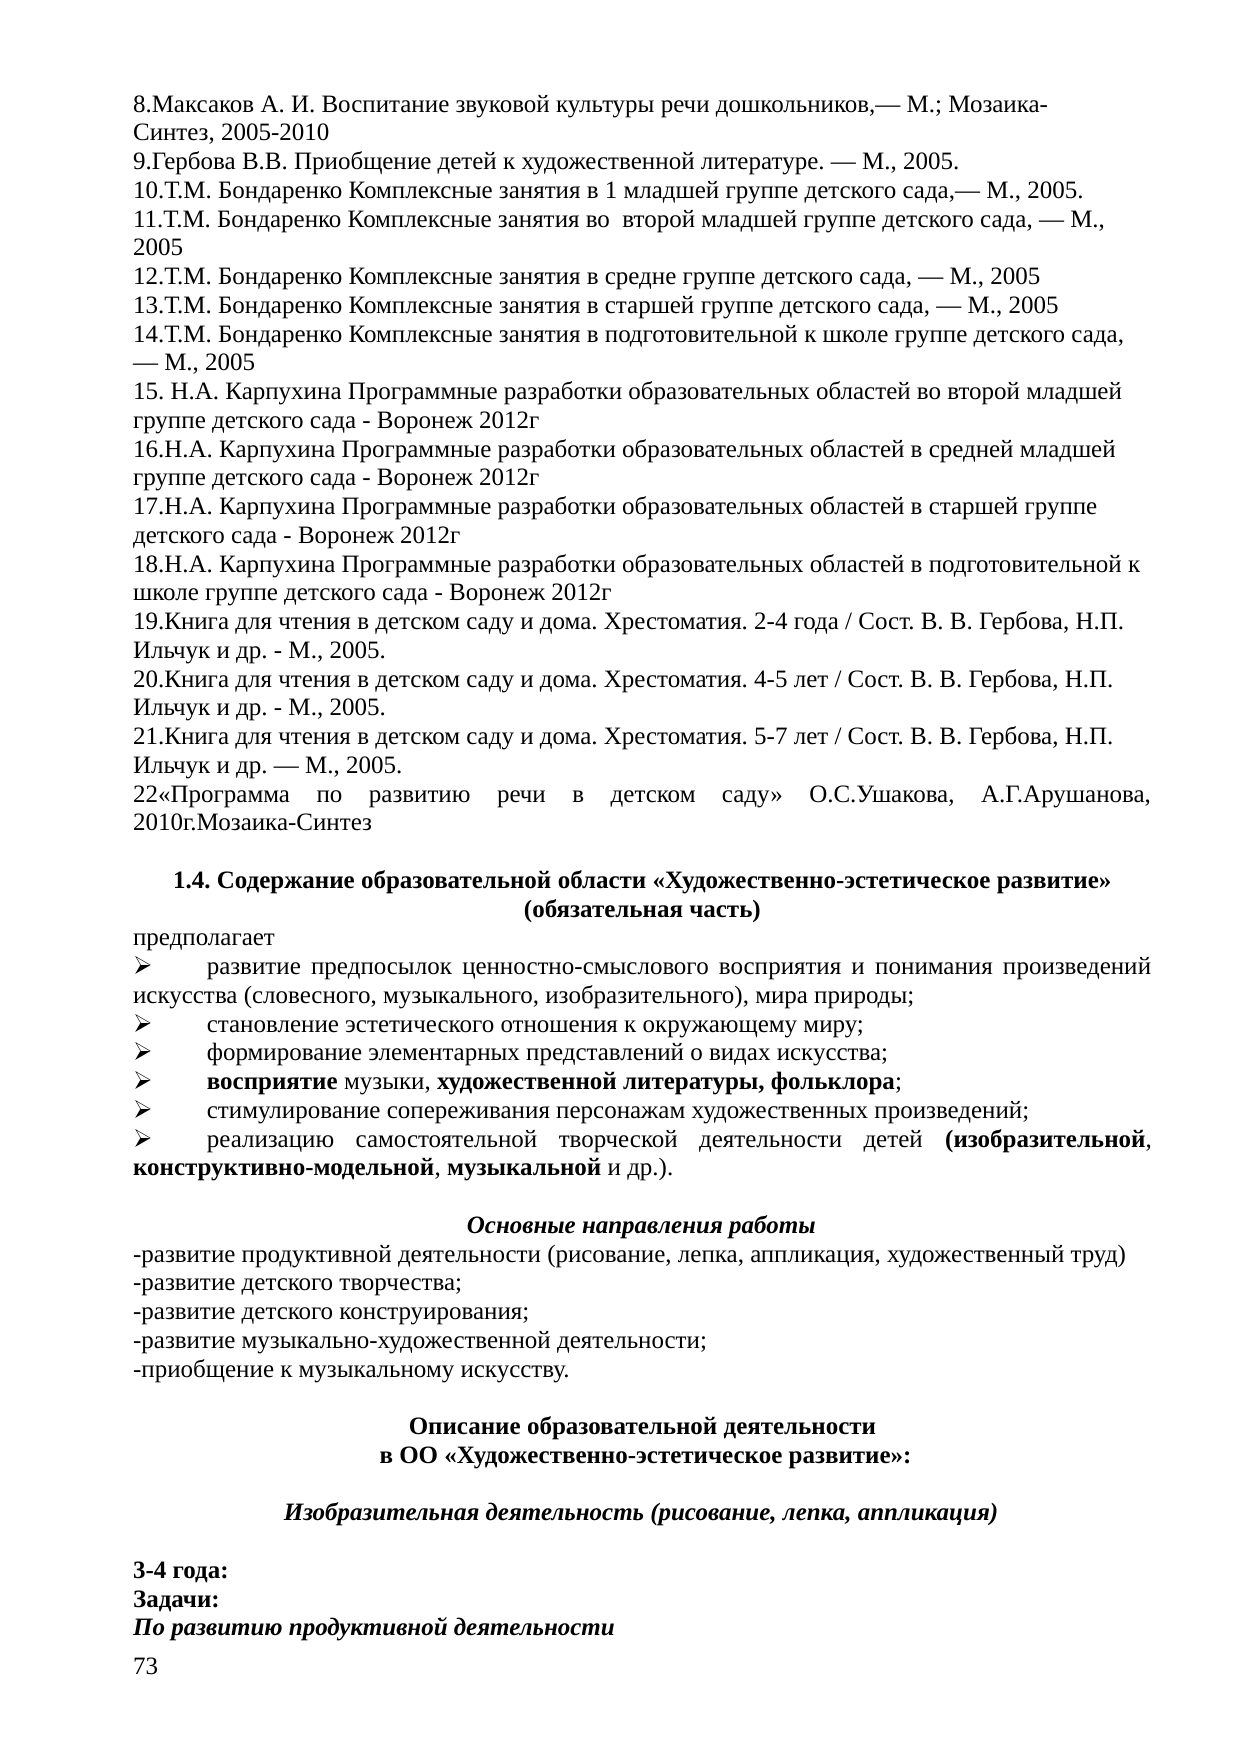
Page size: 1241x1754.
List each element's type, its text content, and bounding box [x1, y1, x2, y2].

list Основные направления работы [133, 1210, 1152, 1239]
list -развитие продуктивной деятельности (рисование, лепка, аппликация, художественный труд) [133, 1239, 1152, 1267]
list формирование элементарных представлений о видах искусства; [133, 1037, 1152, 1066]
list -приобщение к музыкальному искусству. [133, 1354, 1152, 1382]
list 15. Н.А. Карпухина Программные разработки образовательных областей во второй младшей группе детского сада - Воронеж 2012г [133, 376, 1152, 434]
text в ОО «Художественно-эстетическое развитие»: [133, 1440, 1152, 1469]
list 16.Н.А. Карпухина Программные разработки образовательных областей в средней младшей группе детского сада - Воронеж 2012г [133, 434, 1152, 491]
text Задачи: [133, 1584, 1152, 1612]
list развитие предпосылок ценностно-смыслового восприятия и понимания произведений искусства (словесного, музыкального, изобразительного), мира природы; [133, 951, 1152, 1009]
text По развитию продуктивной деятельности [133, 1612, 1152, 1641]
text 1.4. Содержание образовательной области «Художественно-эстетическое развитие» (обязательная часть) [133, 865, 1152, 922]
list 8.Максаков А. И. Воспитание звуковой культуры речи дошкольников,— М.; Мозаика- [133, 89, 1152, 117]
list 18.Н.А. Карпухина Программные разработки образовательных областей в подготовительной к школе группе детского сада - Воронеж 2012г [133, 549, 1152, 606]
text 9.Гербова В.В. Приобщение детей к художественной литературе. — М., 2005. [133, 146, 1152, 175]
list 10.Т.М. Бондаренко Комплексные занятия в 1 младшей группе детского сада,— М., 2005. [133, 175, 1152, 204]
list -развитие детского конструирования; [133, 1296, 1152, 1325]
text Изобразительная деятельность (рисование, лепка, аппликация) [133, 1497, 1152, 1526]
list -развитие музыкально-художественной деятельности; [133, 1325, 1152, 1354]
list 11.Т.М. Бондаренко Комплексные занятия во второй младшей группе детского сада, — М., 2005 [133, 204, 1152, 261]
text Описание образовательной деятельности [133, 1411, 1152, 1440]
list 19.Книга для чтения в детском саду и дома. Хрестоматия. 2-4 года / Сост. В. В. Гербова, Н.П. Ильчук и др. - М., 2005. [133, 606, 1152, 664]
list стимулирование сопереживания персонажам художественных произведений; [133, 1095, 1152, 1124]
list 22«Программа по развитию речи в детском саду» О.С.Ушакова, А.Г.Арушанова, 2010г.Мозаика-Синтез [133, 779, 1152, 836]
list 14.Т.М. Бондаренко Комплексные занятия в подготовительной к школе группе детского сада, — М., 2005 [133, 319, 1152, 376]
list становление эстетического отношения к окружающему миру; [133, 1009, 1152, 1037]
list Синтез, 2005-2010 [133, 117, 1152, 146]
list 12.Т.М. Бондаренко Комплексные занятия в средне группе детского сада, — М., 2005 [133, 261, 1152, 290]
text предполагает [133, 922, 1152, 951]
list 20.Книга для чтения в детском саду и дома. Хрестоматия. 4-5 лет / Сост. В. В. Гербова, Н.П. Ильчук и др. - М., 2005. [133, 664, 1152, 721]
list восприятие музыки, художественной литературы, фольклора; [133, 1066, 1152, 1095]
list 17.Н.А. Карпухина Программные разработки образовательных областей в старшей группе детского сада - Воронеж 2012г [133, 491, 1152, 549]
list 21.Книга для чтения в детском саду и дома. Хрестоматия. 5-7 лет / Сост. В. В. Гербова, Н.П. Ильчук и др. — М., 2005. [133, 721, 1152, 779]
list реализацию самостоятельной творческой деятельности детей (изобразительной, конструктивно-модельной, музыкальной и др.). [133, 1124, 1152, 1181]
list -развитие детского творчества; [133, 1267, 1152, 1296]
text 3-4 года: [133, 1555, 1152, 1584]
list 13.Т.М. Бондаренко Комплексные занятия в старшей группе детского сада, — М., 2005 [133, 290, 1152, 319]
